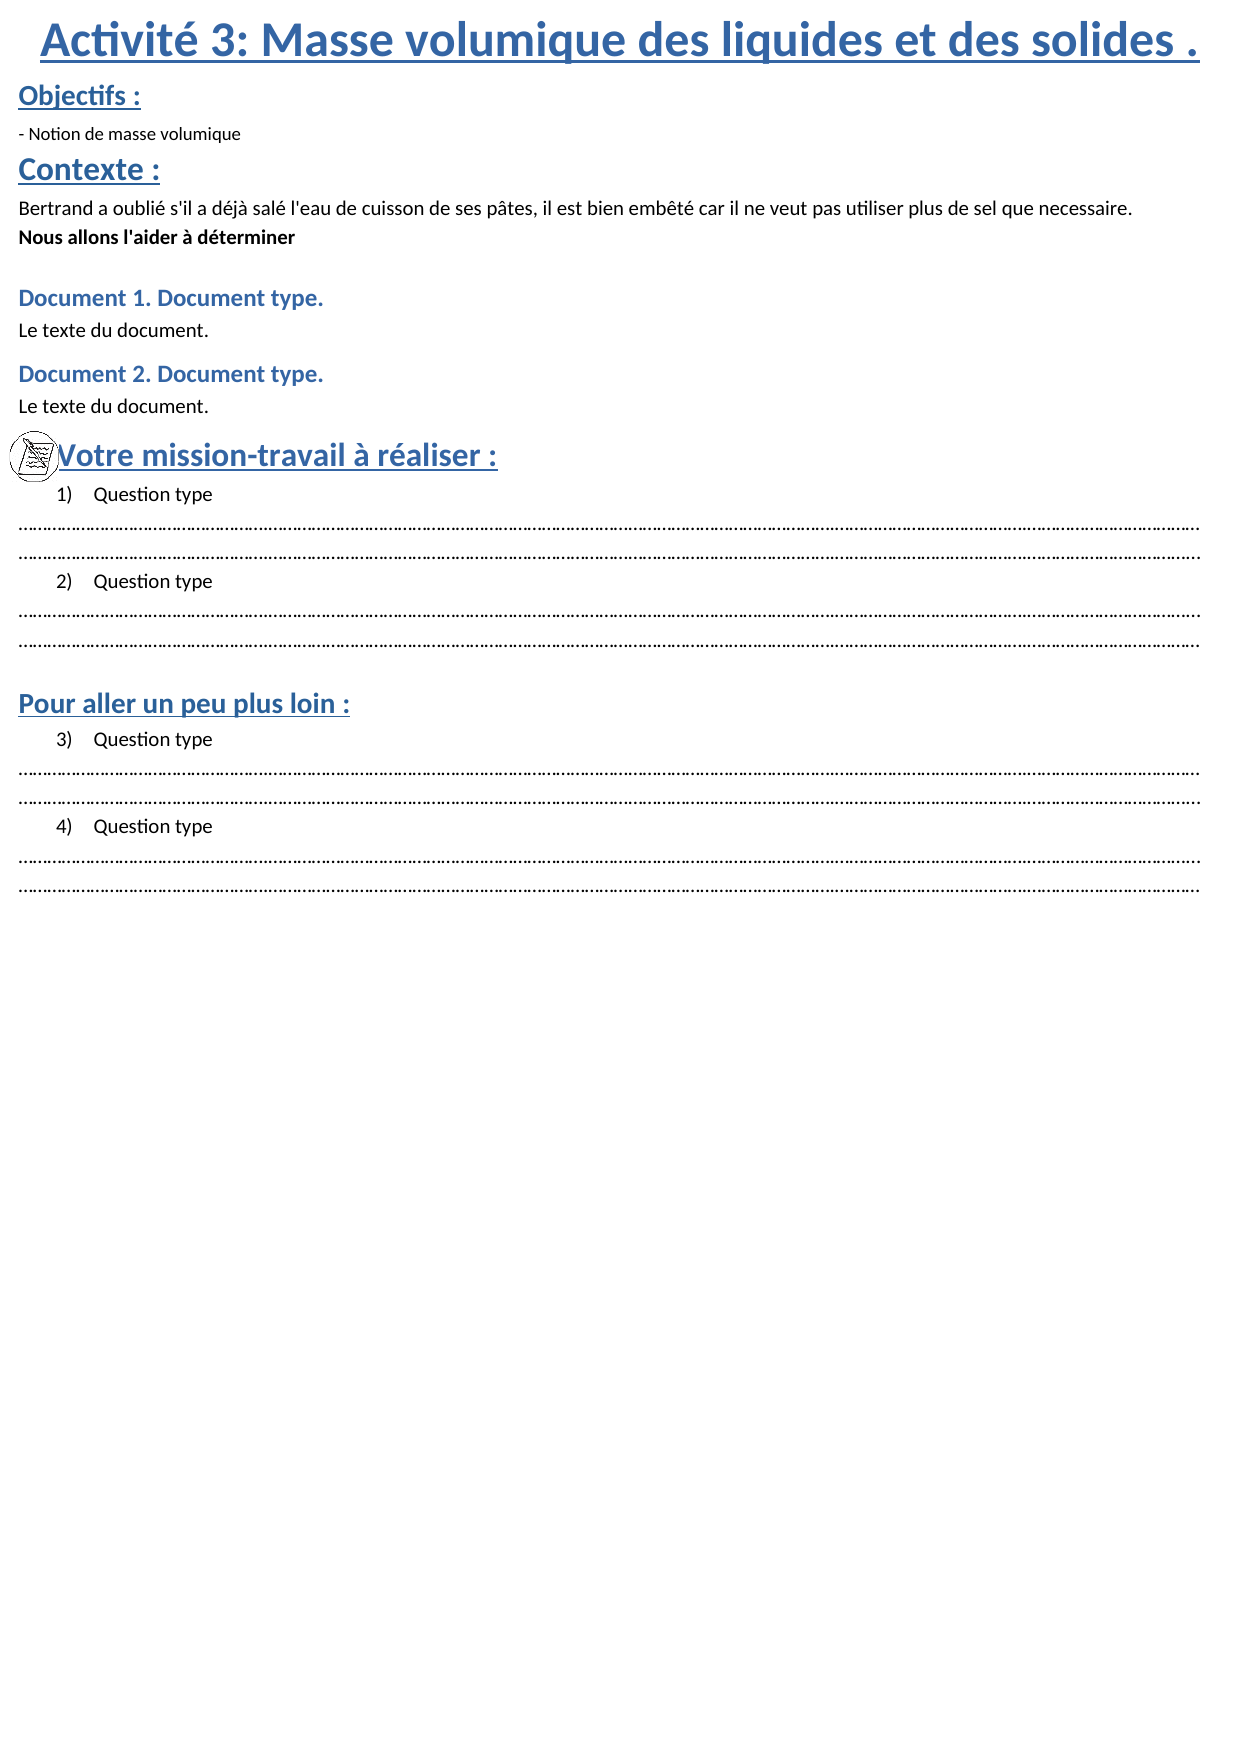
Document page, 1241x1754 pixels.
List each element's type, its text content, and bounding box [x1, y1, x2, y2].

text Document 2. Document type. [18, 358, 1221, 389]
list Question type [56, 481, 1221, 506]
text Le texte du document. [18, 318, 1221, 343]
picture [9, 431, 59, 482]
text …………………………………………….……………………………………………………………………………………………………….………………………………….……………………………... [18, 843, 1221, 868]
text Nous allons l'aider à déterminer [18, 224, 1221, 250]
text …………………………………………….……………………………………………………………………………………………………….………………………………….……………………………... [18, 784, 1221, 810]
text …………………………………………….……………………………………………………………………………………………………….………………………………….……………………………… [18, 872, 1221, 897]
text …………………………………………….……………………………………………………………………………………………………….………………………………….……………………………… [18, 510, 1221, 536]
list Question type [56, 568, 1221, 594]
text Document 1. Document type. [18, 283, 1221, 313]
list Question type [56, 726, 1221, 752]
text Contexte : [18, 148, 1221, 189]
text Pour aller un peu plus loin : [18, 685, 1221, 721]
text …………………………………………….……………………………………………………………………………………………………….………………………………….……………………………... [18, 598, 1221, 623]
text …………………………………………….……………………………………………………………………………………………………….………………………………….……………………………… [18, 755, 1221, 781]
text …………………………………………….……………………………………………………………………………………………………….………………………………….……………………………… [18, 627, 1221, 652]
text - Notion de masse volumique [18, 122, 1221, 145]
text Le texte du document. [18, 393, 1221, 419]
text …………………………………………….……………………………………………………………………………………………………….………………………………….……………………………... [18, 539, 1221, 565]
title Activité 3: Masse volumique des liquides et des solides . [18, 8, 1221, 69]
text Bertrand a oublié s'il a déjà salé l'eau de cuisson de ses pâtes, il est bien embêté car il ne veut pas utiliser plus de sel que necessaire. [18, 195, 1221, 221]
text Objectifs : [18, 69, 1221, 115]
text Votre mission-travail à réaliser : [59, 434, 1221, 475]
list Question type [56, 814, 1221, 839]
